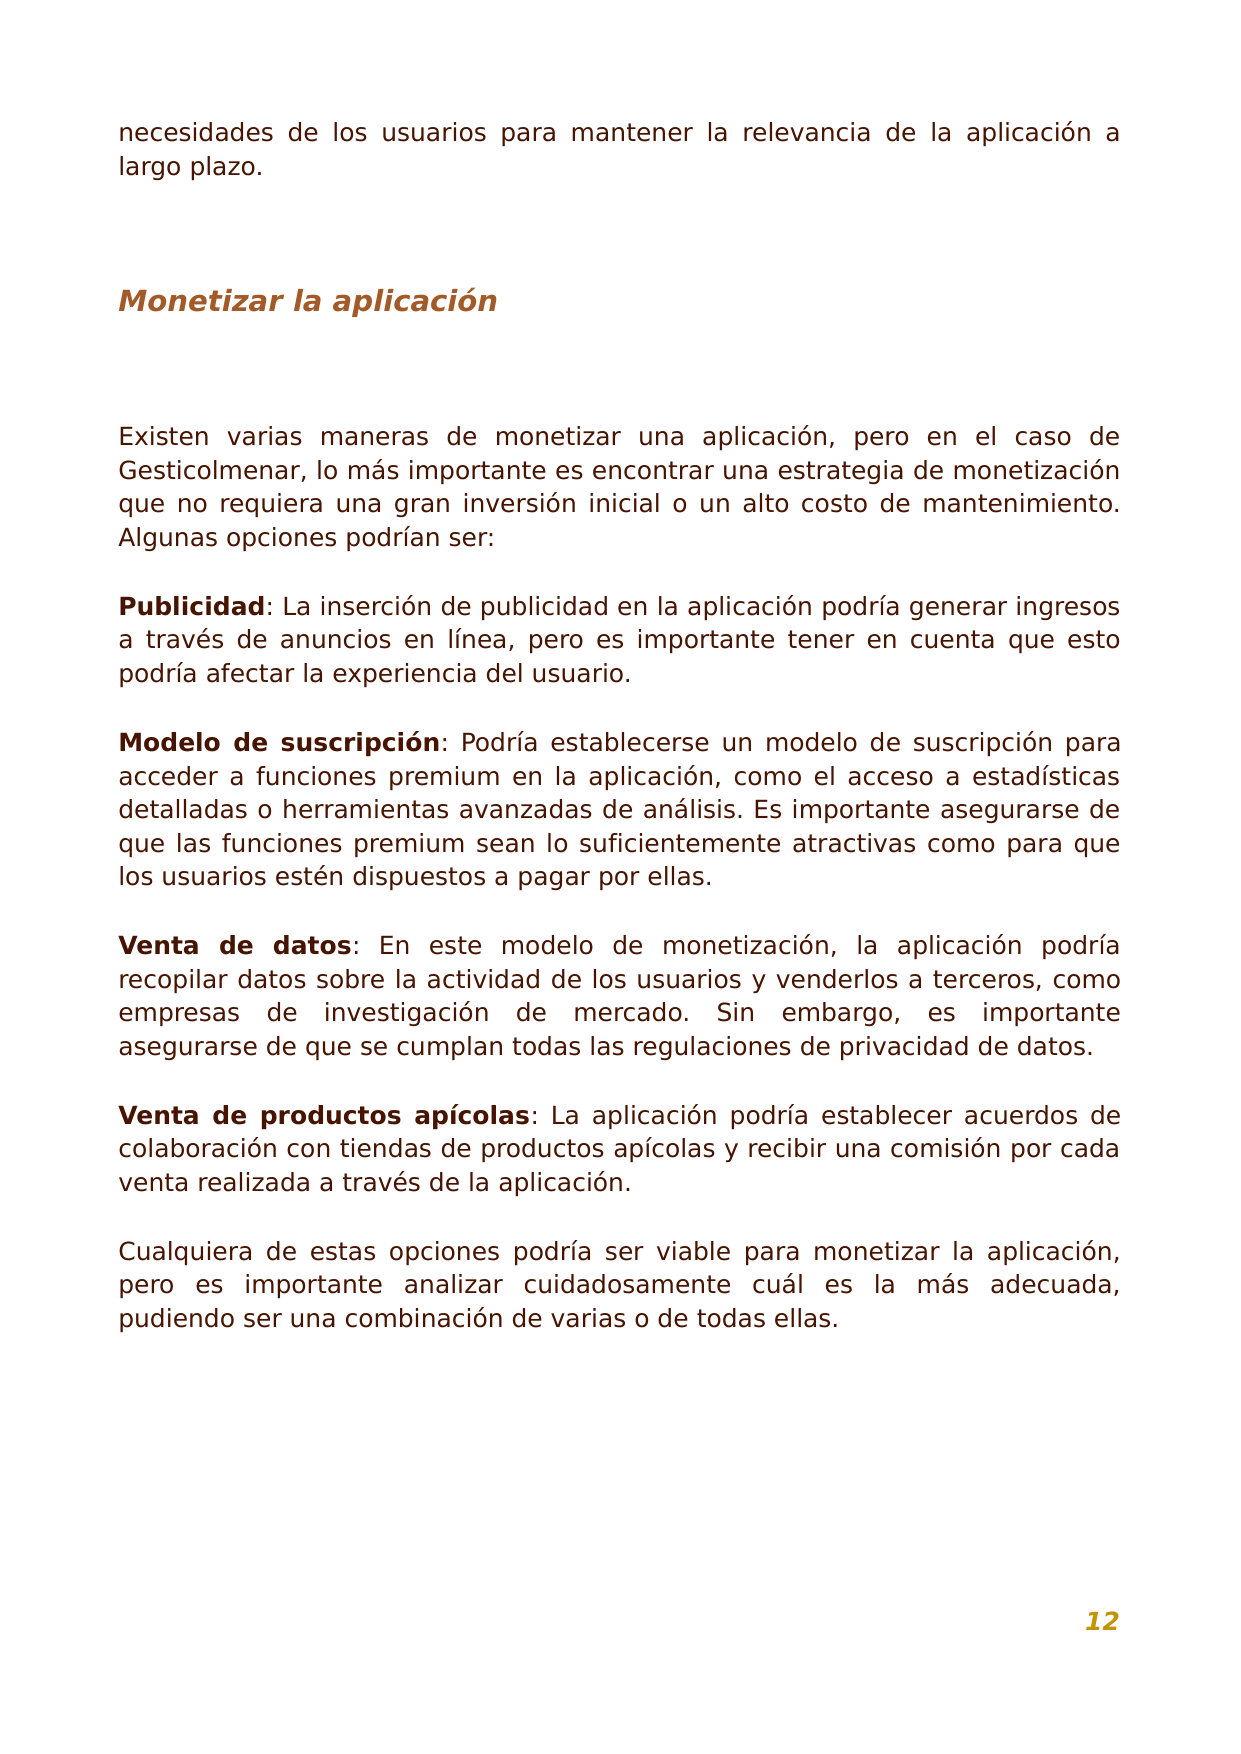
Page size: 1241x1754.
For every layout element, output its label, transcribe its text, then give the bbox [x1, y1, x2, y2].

text Existen varias maneras de monetizar una aplicación, pero en el caso de Gesticolmenar, lo más importante es encontrar una estrategia de monetización que no requiera una gran inversión inicial o un alto costo de mantenimiento. Algunas opciones podrían ser: [118, 422, 1122, 552]
subtitle Monetizar la aplicación [118, 284, 1122, 318]
text Modelo de suscripción: Podría establecerse un modelo de suscripción para acceder a funciones premium en la aplicación, como el acceso a estadísticas detalladas o herramientas avanzadas de análisis. Es importante asegurarse de que las funciones premium sean lo suficientemente atractivas como para que los usuarios estén dispuestos a pagar por ellas. [118, 728, 1122, 891]
text Venta de datos: En este modelo de monetización, la aplicación podría recopilar datos sobre la actividad de los usuarios y venderlos a terceros, como empresas de investigación de mercado. Sin embargo, es importante asegurarse de que se cumplan todas las regulaciones de privacidad de datos. [118, 931, 1122, 1061]
text Publicidad: La inserción de publicidad en la aplicación podría generar ingresos a través de anuncios en línea, pero es importante tener en cuenta que esto podría afectar la experiencia del usuario. [118, 592, 1122, 688]
text Cualquiera de estas opciones podría ser viable para monetizar la aplicación, pero es importante analizar cuidadosamente cuál es la más adecuada, pudiendo ser una combinación de varias o de todas ellas. [118, 1237, 1122, 1333]
text Venta de productos apícolas: La aplicación podría establecer acuerdos de colaboración con tiendas de productos apícolas y recibir una comisión por cada venta realizada a través de la aplicación. [118, 1101, 1122, 1197]
text necesidades de los usuarios para mantener la relevancia de la aplicación a largo plazo. [118, 118, 1122, 181]
